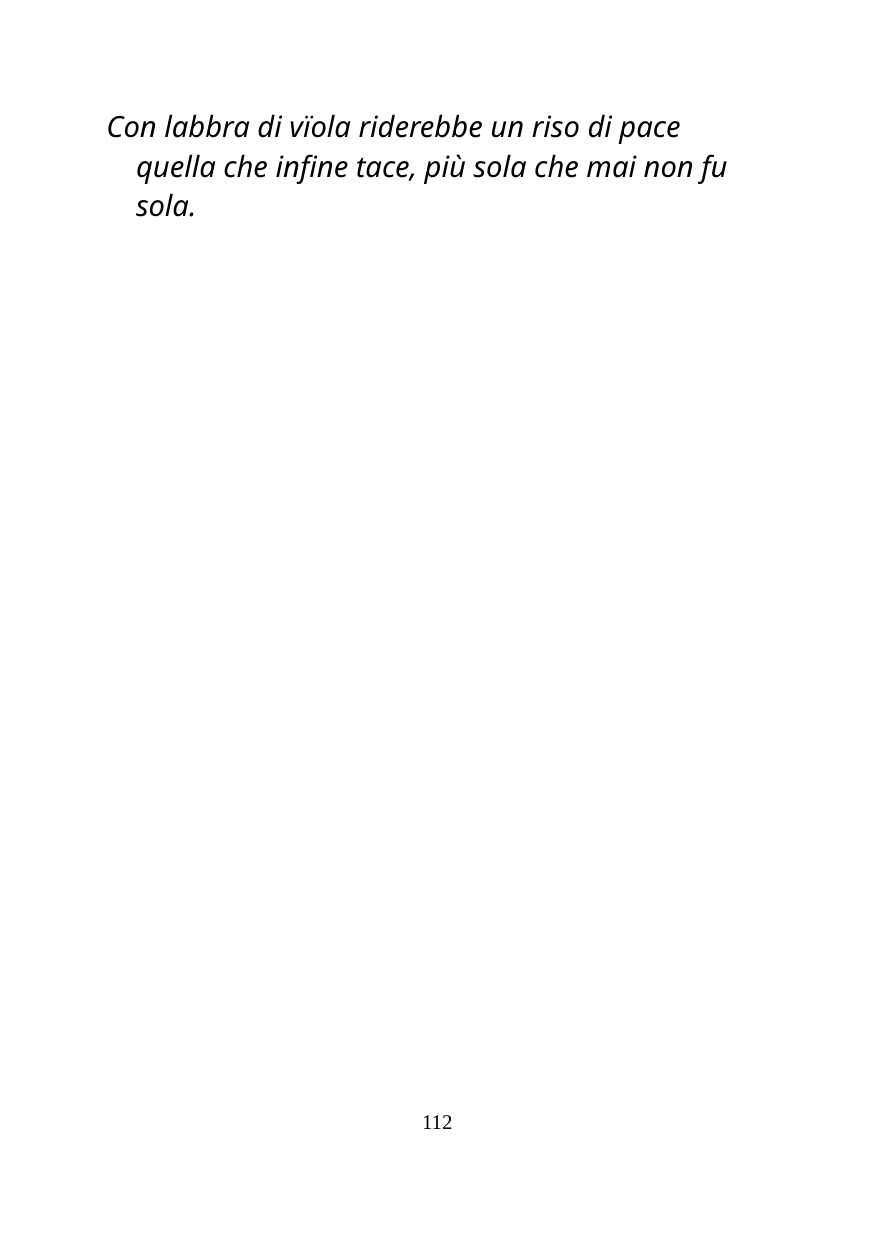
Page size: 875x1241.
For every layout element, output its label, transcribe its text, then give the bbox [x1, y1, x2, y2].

text Con labbra di vïola riderebbe un riso di pace quella che infine tace, più sola che mai non fu sola. [106, 106, 768, 225]
